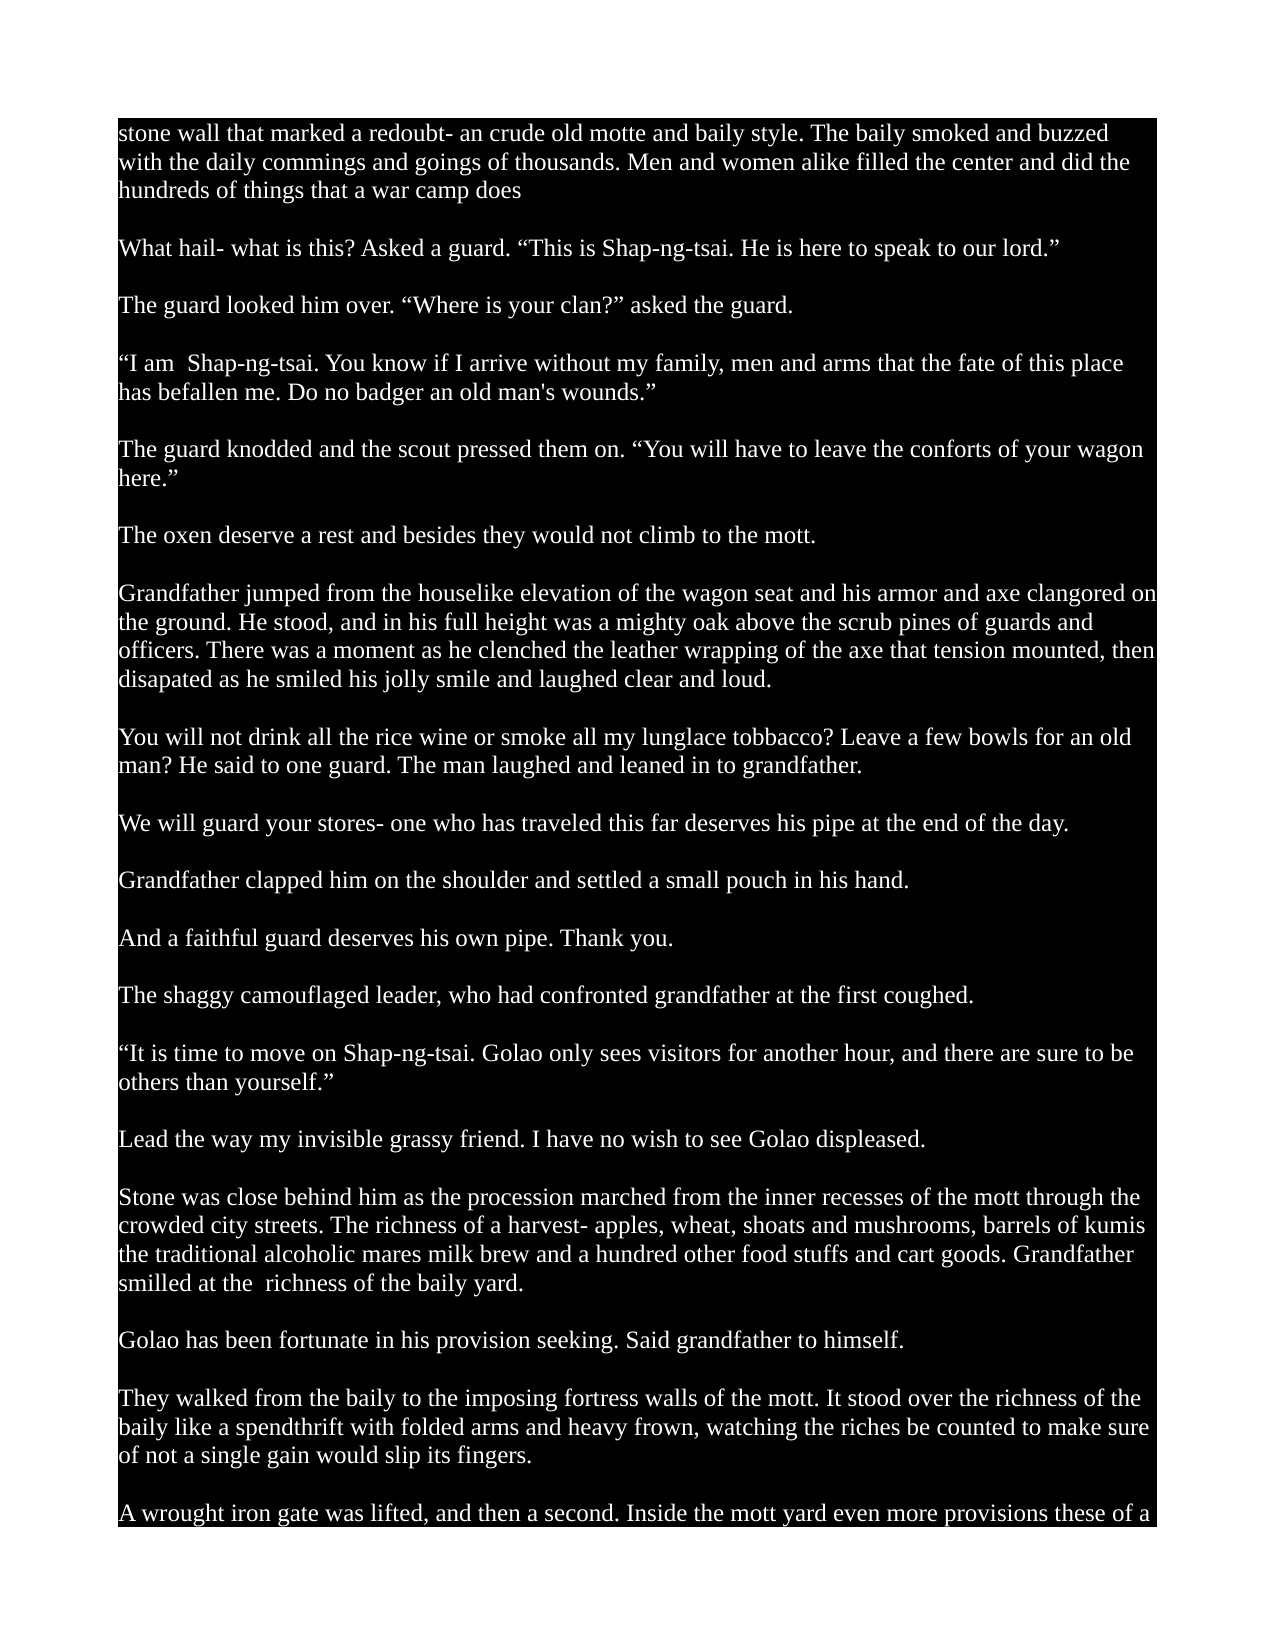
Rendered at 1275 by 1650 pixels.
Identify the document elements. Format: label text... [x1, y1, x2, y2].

text The guard knodded and the scout pressed them on. “You will have to leave the conforts of your wagon here.” The oxen deserve a rest and besides they would not climb to the mott. Grandfather jumped from the houselike elevation of the wagon seat and his armor and axe clangored on the ground. He stood, and in his full height was a mighty oak above the scrub pines of guards and officers. There was a moment as he clenched the leather wrapping of the axe that tension mounted, then disapated as he smiled his jolly smile and laughed clear and loud. You will not drink all the rice wine or smoke all my lunglace tobbacco? Leave a few bowls for an old man? He said to one guard. The man laughed and leaned in to grandfather. We will guard your stores- one who has traveled this far deserves his pipe at the end of the day. [118, 434, 1157, 837]
text What hail- what is this? Asked a guard. “This is Shap-ng-tsai. He is here to speak to our lord.” [118, 233, 1157, 262]
text stone wall that marked a redoubt- an crude old motte and baily style. The baily smoked and buzzed with the daily commings and goings of thousands. Men and women alike filled the center and did the hundreds of things that a war camp does [118, 118, 1157, 204]
text A wrought iron gate was lifted, and then a second. Inside the mott yard even more provisions these of a [118, 1498, 1157, 1527]
text The guard looked him over. “Where is your clan?” asked the guard. [118, 291, 1157, 319]
text “I am Shap-ng-tsai. You know if I arrive without my family, men and arms that the fate of this place has befallen me. Do no badger an old man's wounds.” [118, 348, 1157, 406]
text They walked from the baily to the imposing fortress walls of the mott. It stood over the richness of the baily like a spendthrift with folded arms and heavy frown, watching the riches be counted to make sure of not a single gain would slip its fingers. [118, 1383, 1157, 1469]
text Grandfather clapped him on the shoulder and settled a small pouch in his hand. And a faithful guard deserves his own pipe. Thank you. [118, 866, 1157, 952]
text The shaggy camouflaged leader, who had confronted grandfather at the first coughed. “It is time to move on Shap-ng-tsai. Golao only sees visitors for another hour, and there are sure to be others than yourself.” Lead the way my invisible grassy friend. I have no wish to see Golao displeased. [118, 981, 1157, 1153]
text Stone was close behind him as the procession marched from the inner recesses of the mott through the crowded city streets. The richness of a harvest- apples, wheat, shoats and mushrooms, barrels of kumis the traditional alcoholic mares milk brew and a hundred other food stuffs and cart goods. Grandfather smilled at the richness of the baily yard. Golao has been fortunate in his provision seeking. Said grandfather to himself. [118, 1182, 1157, 1354]
